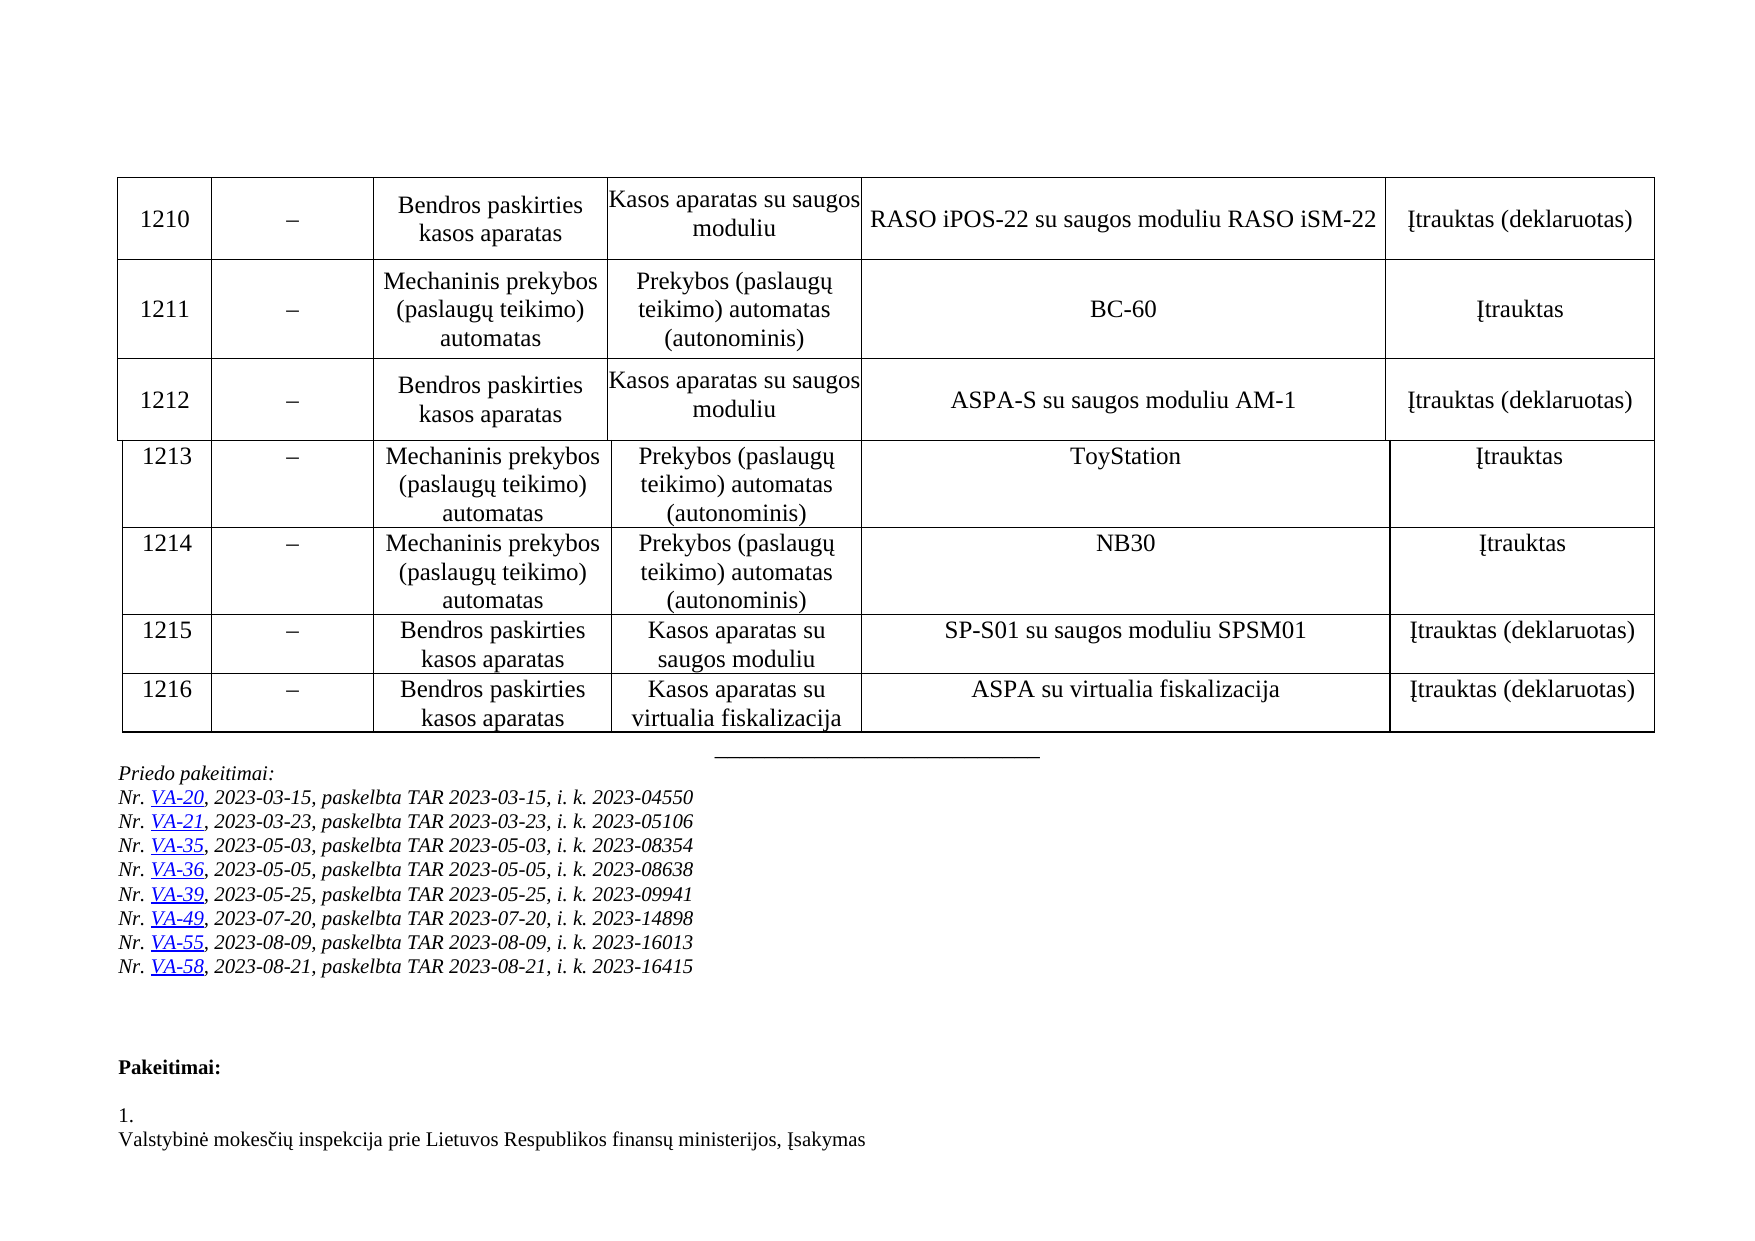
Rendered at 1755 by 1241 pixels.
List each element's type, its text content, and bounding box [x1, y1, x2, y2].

text Pakeitimai: [118, 1054, 1636, 1079]
table_cell Įtrauktas (deklaruotas) [1386, 178, 1654, 259]
table_cell 1215 [123, 615, 211, 673]
table_cell 1210 [118, 178, 211, 259]
table_cell Prekybos (paslaugų teikimo) automatas (autonominis) [608, 260, 861, 358]
table_cell Mechaninis prekybos (paslaugų teikimo) automatas [374, 528, 611, 614]
text Nr. VA-58, 2023-08-21, paskelbta TAR 2023-08-21, i. k. 2023-16415 [118, 954, 1636, 978]
text Nr. VA-21, 2023-03-23, paskelbta TAR 2023-03-23, i. k. 2023-05106 [118, 809, 1636, 833]
text __________________________ [118, 732, 1636, 761]
table_cell Kasos aparatas su saugos moduliu [612, 615, 861, 673]
table_cell Įtrauktas (deklaruotas) [1391, 615, 1654, 673]
table_cell 1211 [118, 260, 211, 358]
table_cell Bendros paskirties kasos aparatas [374, 359, 607, 440]
table_cell – [212, 178, 373, 259]
table_cell Mechaninis prekybos (paslaugų teikimo) automatas [374, 260, 607, 358]
table_cell 1212 [118, 359, 211, 440]
table_cell 1214 [123, 528, 211, 614]
text Nr. VA-49, 2023-07-20, paskelbta TAR 2023-07-20, i. k. 2023-14898 [118, 906, 1636, 929]
table_cell ToyStation [862, 441, 1389, 527]
text Nr. VA-55, 2023-08-09, paskelbta TAR 2023-08-09, i. k. 2023-16013 [118, 929, 1636, 954]
table_cell – [212, 674, 373, 731]
text Priedo pakeitimai: [118, 761, 1636, 785]
table_cell BC-60 [862, 260, 1385, 358]
table_cell Kasos aparatas su saugos moduliu [608, 178, 861, 259]
table_cell Bendros paskirties kasos aparatas [374, 615, 611, 673]
table_cell Prekybos (paslaugų teikimo) automatas (autonominis) [612, 528, 861, 614]
text Valstybinė mokesčių inspekcija prie Lietuvos Respublikos finansų ministerijos, Įsakymas [118, 1127, 1636, 1151]
table_cell Prekybos (paslaugų teikimo) automatas (autonominis) [612, 441, 861, 527]
table_cell – [212, 528, 373, 614]
table_cell 1213 [123, 441, 211, 527]
table_cell Bendros paskirties kasos aparatas [374, 674, 611, 731]
table_cell Įtrauktas [1391, 441, 1654, 527]
text Nr. VA-20, 2023-03-15, paskelbta TAR 2023-03-15, i. k. 2023-04550 [118, 785, 1636, 809]
table_cell – [212, 615, 373, 673]
table_cell ASPA su virtualia fiskalizacija [862, 674, 1389, 731]
text Nr. VA-35, 2023-05-03, paskelbta TAR 2023-05-03, i. k. 2023-08354 [118, 833, 1636, 857]
table_cell Kasos aparatas su saugos moduliu [608, 359, 861, 440]
table_cell Įtrauktas (deklaruotas) [1391, 674, 1654, 731]
table_cell Įtrauktas (deklaruotas) [1386, 359, 1654, 440]
table_cell Įtrauktas [1386, 260, 1654, 358]
table_cell [118, 441, 122, 527]
table_cell Kasos aparatas su virtualia fiskalizacija [612, 674, 861, 731]
table_cell [118, 614, 122, 673]
table_cell ASPA-S su saugos moduliu AM-1 [862, 359, 1385, 440]
table_cell Bendros paskirties kasos aparatas [374, 178, 607, 259]
text 1. [118, 1103, 1636, 1127]
table_cell Įtrauktas [1391, 528, 1654, 614]
table_cell – [212, 260, 373, 358]
table_cell [118, 673, 122, 731]
table_cell [118, 527, 122, 614]
table_cell NB30 [862, 528, 1389, 614]
text Nr. VA-39, 2023-05-25, paskelbta TAR 2023-05-25, i. k. 2023-09941 [118, 881, 1636, 906]
table_cell 1216 [123, 674, 211, 731]
table_cell – [212, 359, 373, 440]
table_cell SP-S01 su saugos moduliu SPSM01 [862, 615, 1389, 673]
text Nr. VA-36, 2023-05-05, paskelbta TAR 2023-05-05, i. k. 2023-08638 [118, 857, 1636, 881]
table_cell – [212, 441, 373, 527]
table_cell Mechaninis prekybos (paslaugų teikimo) automatas [374, 441, 611, 527]
table_cell RASO iPOS-22 su saugos moduliu RASO iSM-22 [862, 178, 1385, 259]
